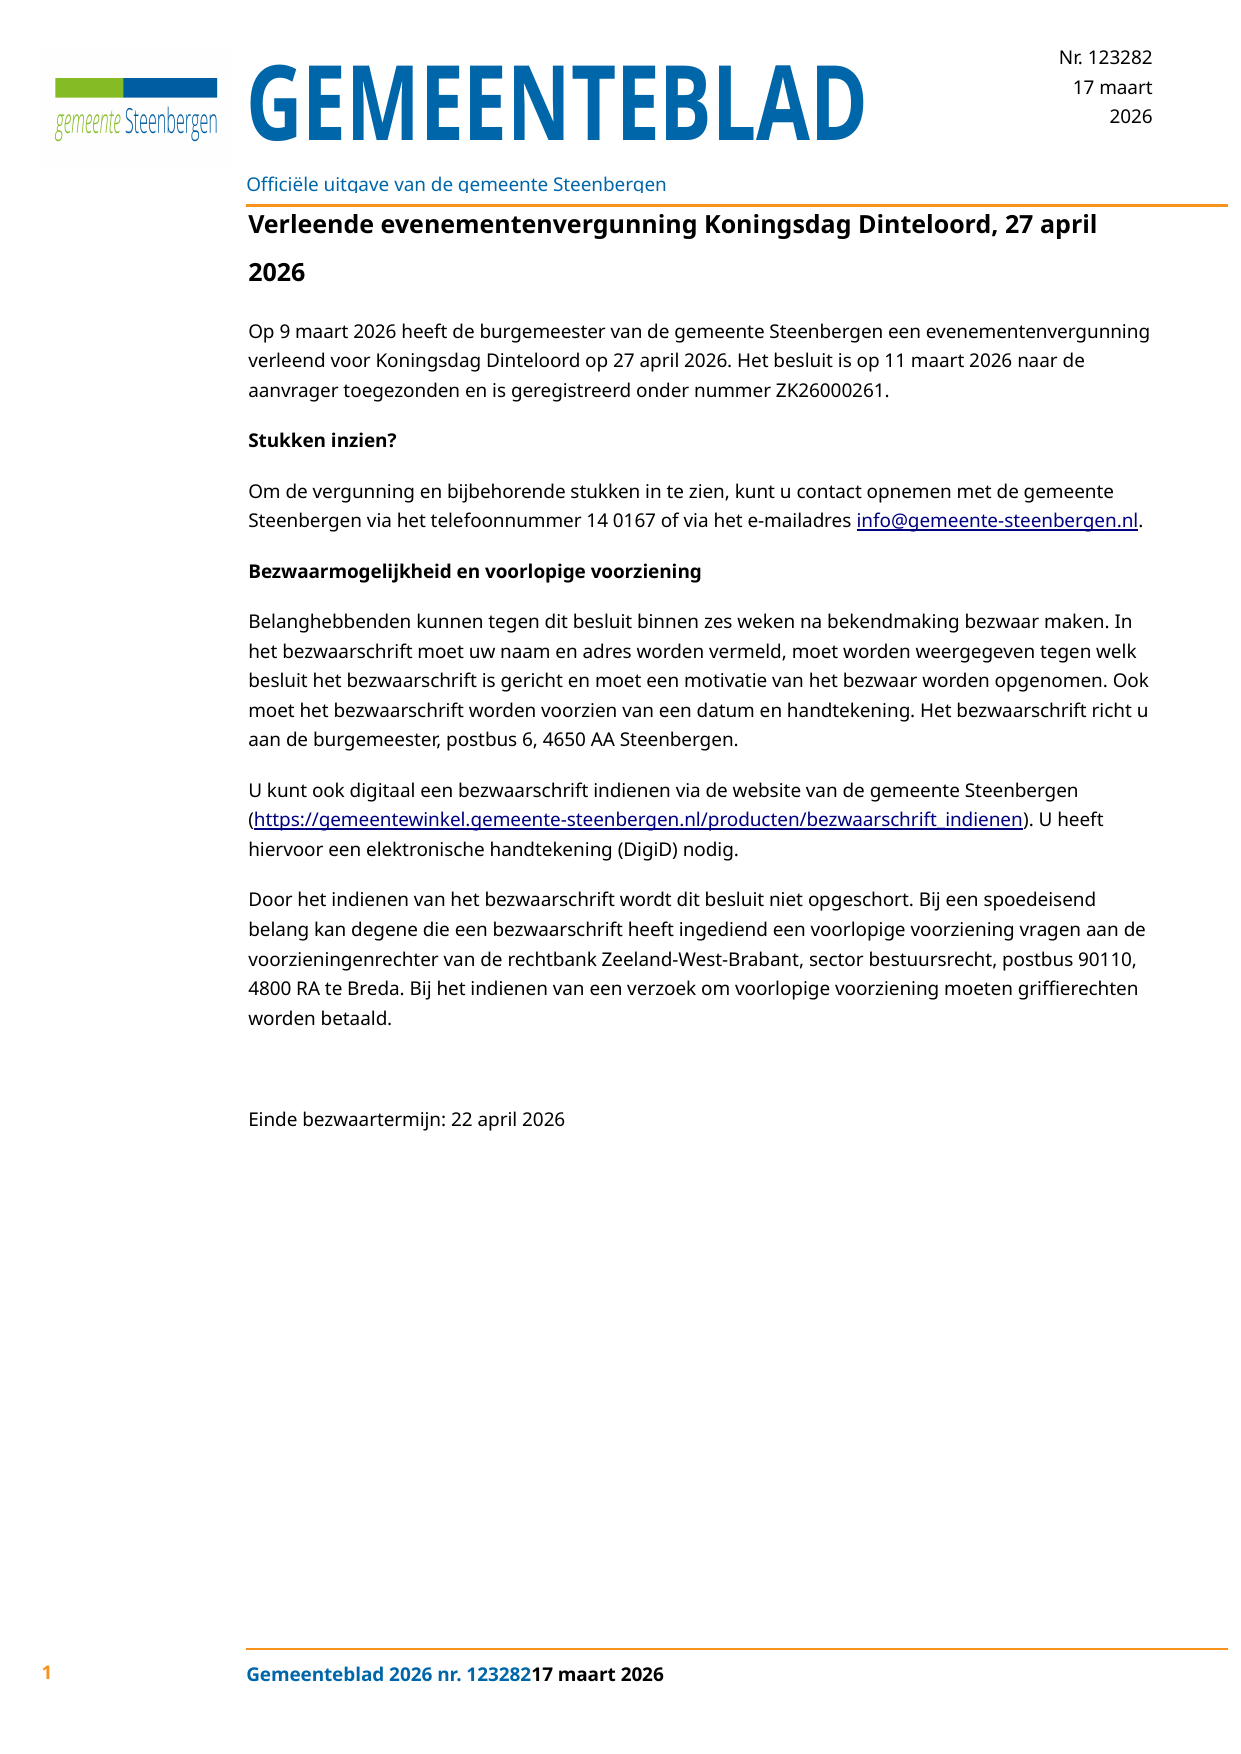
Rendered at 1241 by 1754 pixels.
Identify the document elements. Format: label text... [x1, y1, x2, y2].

text ­ [248, 1055, 1152, 1081]
text Op 9 maart 2026 heeft de burgemeester van de gemeente Steenbergen een evenementenvergunning verleend voor Koningsdag Dinteloord op 27 april 2026. Het besluit is op 11 maart 2026 naar de aanvrager toegezonden en is geregistreerd onder nummer ZK26000261. [248, 318, 1152, 403]
text U kunt ook digitaal een bezwaarschrift indienen via de website van de gemeente Steenbergen (https://gemeentewinkel.gemeente-steenbergen.nl/producten/bezwaarschrift_indienen). U heeft hiervoor een elektronische handtekening (DigiD) nodig. [248, 777, 1152, 862]
text Stukken inzien? [248, 427, 1152, 453]
text Belanghebbenden kunnen tegen dit besluit binnen zes weken na bekendmaking bezwaar maken. In het bezwaarschrift moet uw naam en adres worden vermeld, moet worden weergegeven tegen welk besluit het bezwaarschrift is gericht en moet een motivatie van het bezwaar worden opgenomen. Ook moet het bezwaarschrift worden voorzien van een datum en handtekening. Het bezwaarschrift richt u aan de burgemeester, postbus 6, 4650 AA Steenbergen. [248, 608, 1152, 752]
text Einde bezwaartermijn: 22 april 2026 [248, 1106, 1152, 1132]
text Door het indienen van het bezwaarschrift wordt dit besluit niet opgeschort. Bij een spoedeisend belang kan degene die een bezwaarschrift heeft ingediend een voorlopige voorziening vragen aan de voorzieningenrechter van de rechtbank Zeeland-West-Brabant, sector bestuursrecht, postbus 90110, 4800 RA te Breda. Bij het indienen van een verzoek om voorlopige voorziening moeten griffierechten worden betaald. [248, 887, 1152, 1031]
text Bezwaarmogelijkheid en voorlopige voorziening [248, 558, 1152, 584]
text Om de vergunning en bijbehorende stukken in te zien, kunt u contact opnemen met de gemeente Steenbergen via het telefoonnummer 14 0167 of via het e-mailadres info@gemeente-steenbergen.nl. [248, 478, 1152, 533]
picture [41, 47, 231, 172]
text Verleende evenementenvergunning Koningsdag Dinteloord, 27 april 2026 [248, 207, 1152, 288]
